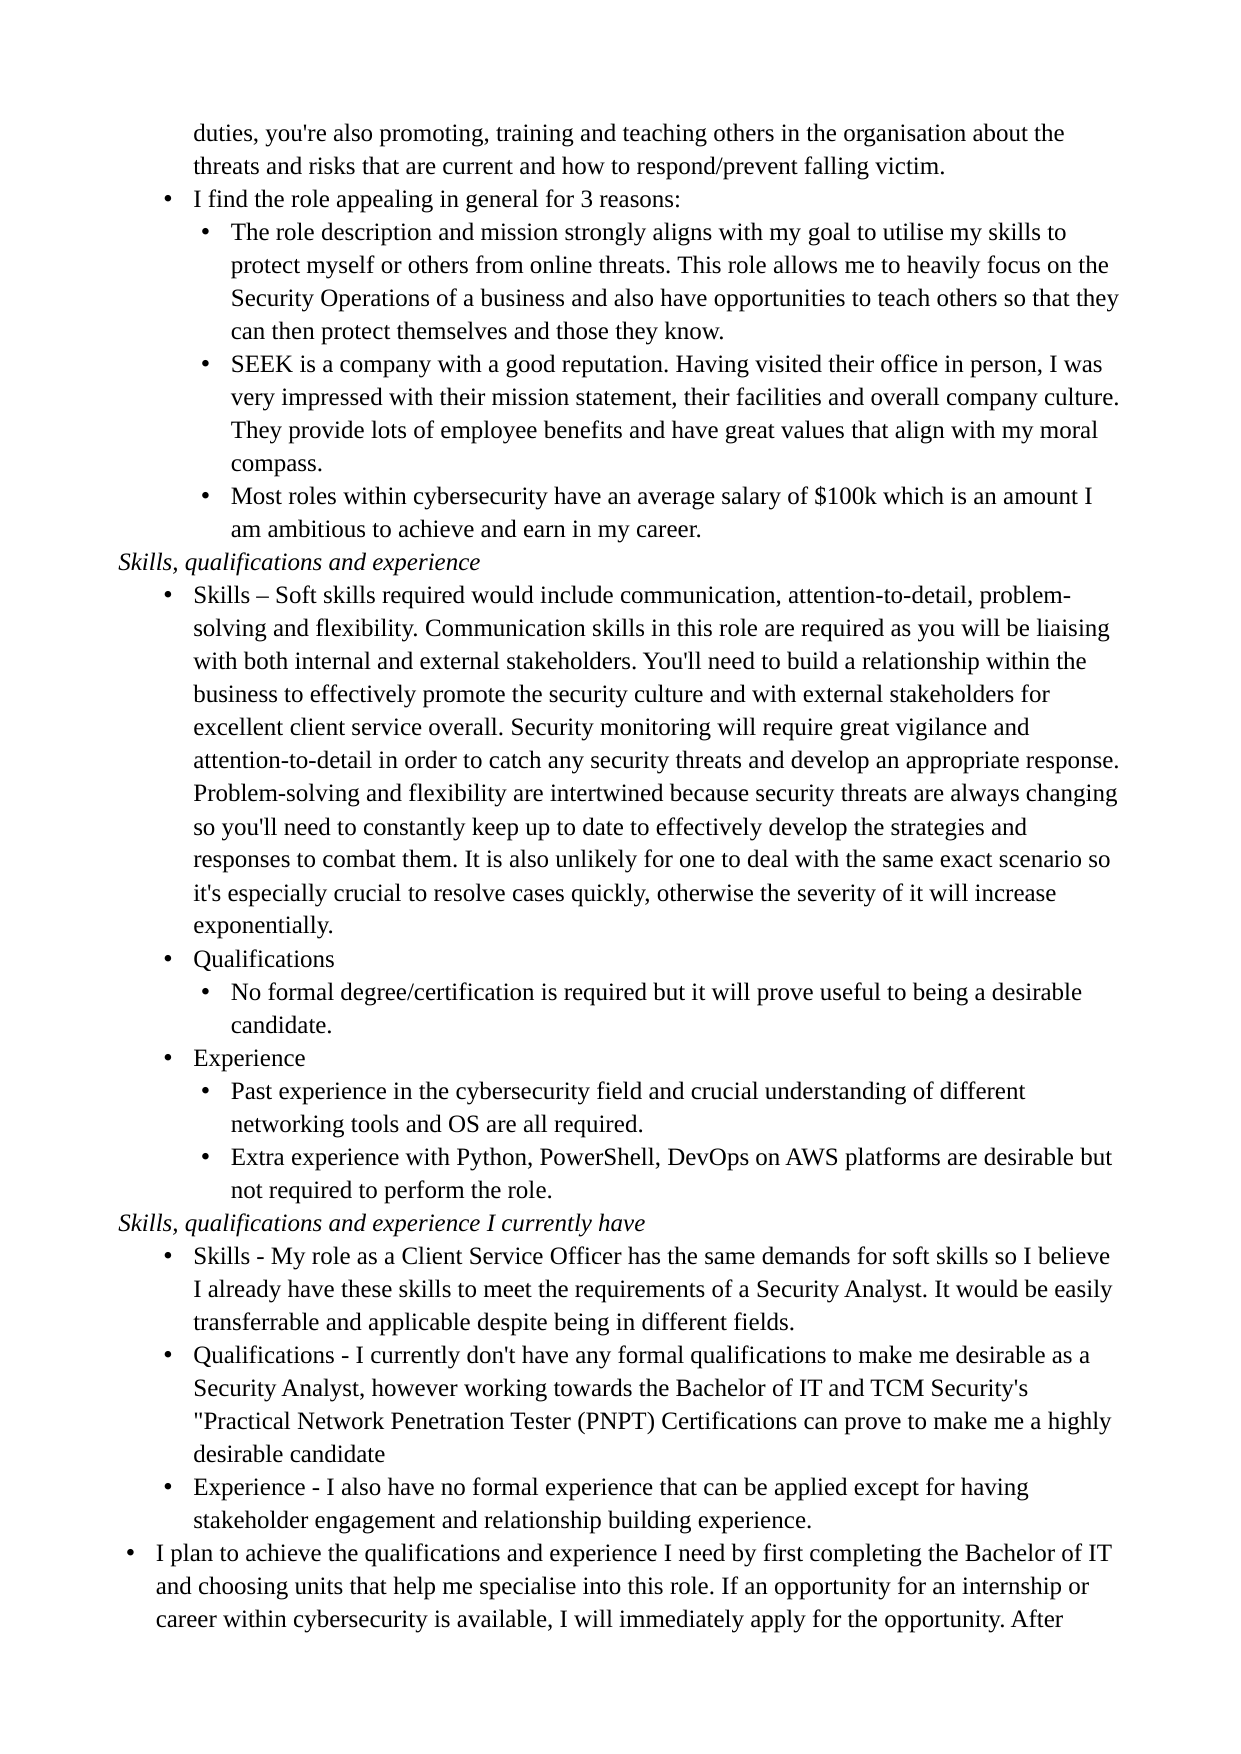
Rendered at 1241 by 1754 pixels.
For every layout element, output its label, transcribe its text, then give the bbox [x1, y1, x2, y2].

list The role description and mission strongly aligns with my goal to utilise my skills to protect myself or others from online threats. This role allows me to heavily focus on the Security Operations of a business and also have opportunities to teach others so that they can then protect themselves and those they know. [231, 217, 1122, 345]
list Most roles within cybersecurity have an average salary of $100k which is an amount I am ambitious to achieve and earn in my career. [231, 481, 1122, 543]
list Skills - My role as a Client Service Officer has the same demands for soft skills so I believe I already have these skills to meet the requirements of a Security Analyst. It would be easily transferrable and applicable despite being in different fields. [193, 1241, 1122, 1336]
list Experience [193, 1043, 1122, 1071]
list Qualifications - I currently don't have any formal qualifications to make me desirable as a Security Analyst, however working towards the Bachelor of IT and TCM Security's "Practical Network Penetration Tester (PNPT) Certifications can prove to make me a highly desirable candidate [193, 1340, 1122, 1468]
list I plan to achieve the qualifications and experience I need by first completing the Bachelor of IT and choosing units that help me specialise into this role. If an opportunity for an internship or career within cybersecurity is available, I will immediately apply for the opportunity. After [156, 1538, 1122, 1633]
list Skills, qualifications and experience I currently have [118, 1208, 1122, 1237]
list duties, you're also promoting, training and teaching others in the organisation about the threats and risks that are current and how to respond/prevent falling victim. [193, 118, 1122, 180]
list Past experience in the cybersecurity field and crucial understanding of different networking tools and OS are all required. [231, 1076, 1122, 1137]
list No formal degree/certification is required but it will prove useful to being a desirable candidate. [231, 977, 1122, 1038]
list SEEK is a company with a good reputation. Having visited their office in person, I was very impressed with their mission statement, their facilities and overall company culture. They provide lots of employee benefits and have great values that align with my moral compass. [231, 349, 1122, 477]
list I find the role appealing in general for 3 reasons: [193, 184, 1122, 213]
list Skills – Soft skills required would include communication, attention-to-detail, problem-solving and flexibility. Communication skills in this role are required as you will be liaising with both internal and external stakeholders. You'll need to build a relationship within the business to effectively promote the security culture and with external stakeholders for excellent client service overall. Security monitoring will require great vigilance and attention-to-detail in order to catch any security threats and develop an appropriate response. Problem-solving and flexibility are intertwined because security threats are always changing so you'll need to constantly keep up to date to effectively develop the strategies and responses to combat them. It is also unlikely for one to deal with the same exact scenario so it's especially crucial to resolve cases quickly, otherwise the severity of it will increase exponentially. [193, 580, 1122, 939]
list Experience - I also have no formal experience that can be applied except for having stakeholder engagement and relationship building experience. [193, 1472, 1122, 1534]
list Skills, qualifications and experience [118, 547, 1122, 576]
list Qualifications [193, 944, 1122, 972]
list Extra experience with Python, PowerShell, DevOps on AWS platforms are desirable but not required to perform the role. [231, 1142, 1122, 1203]
